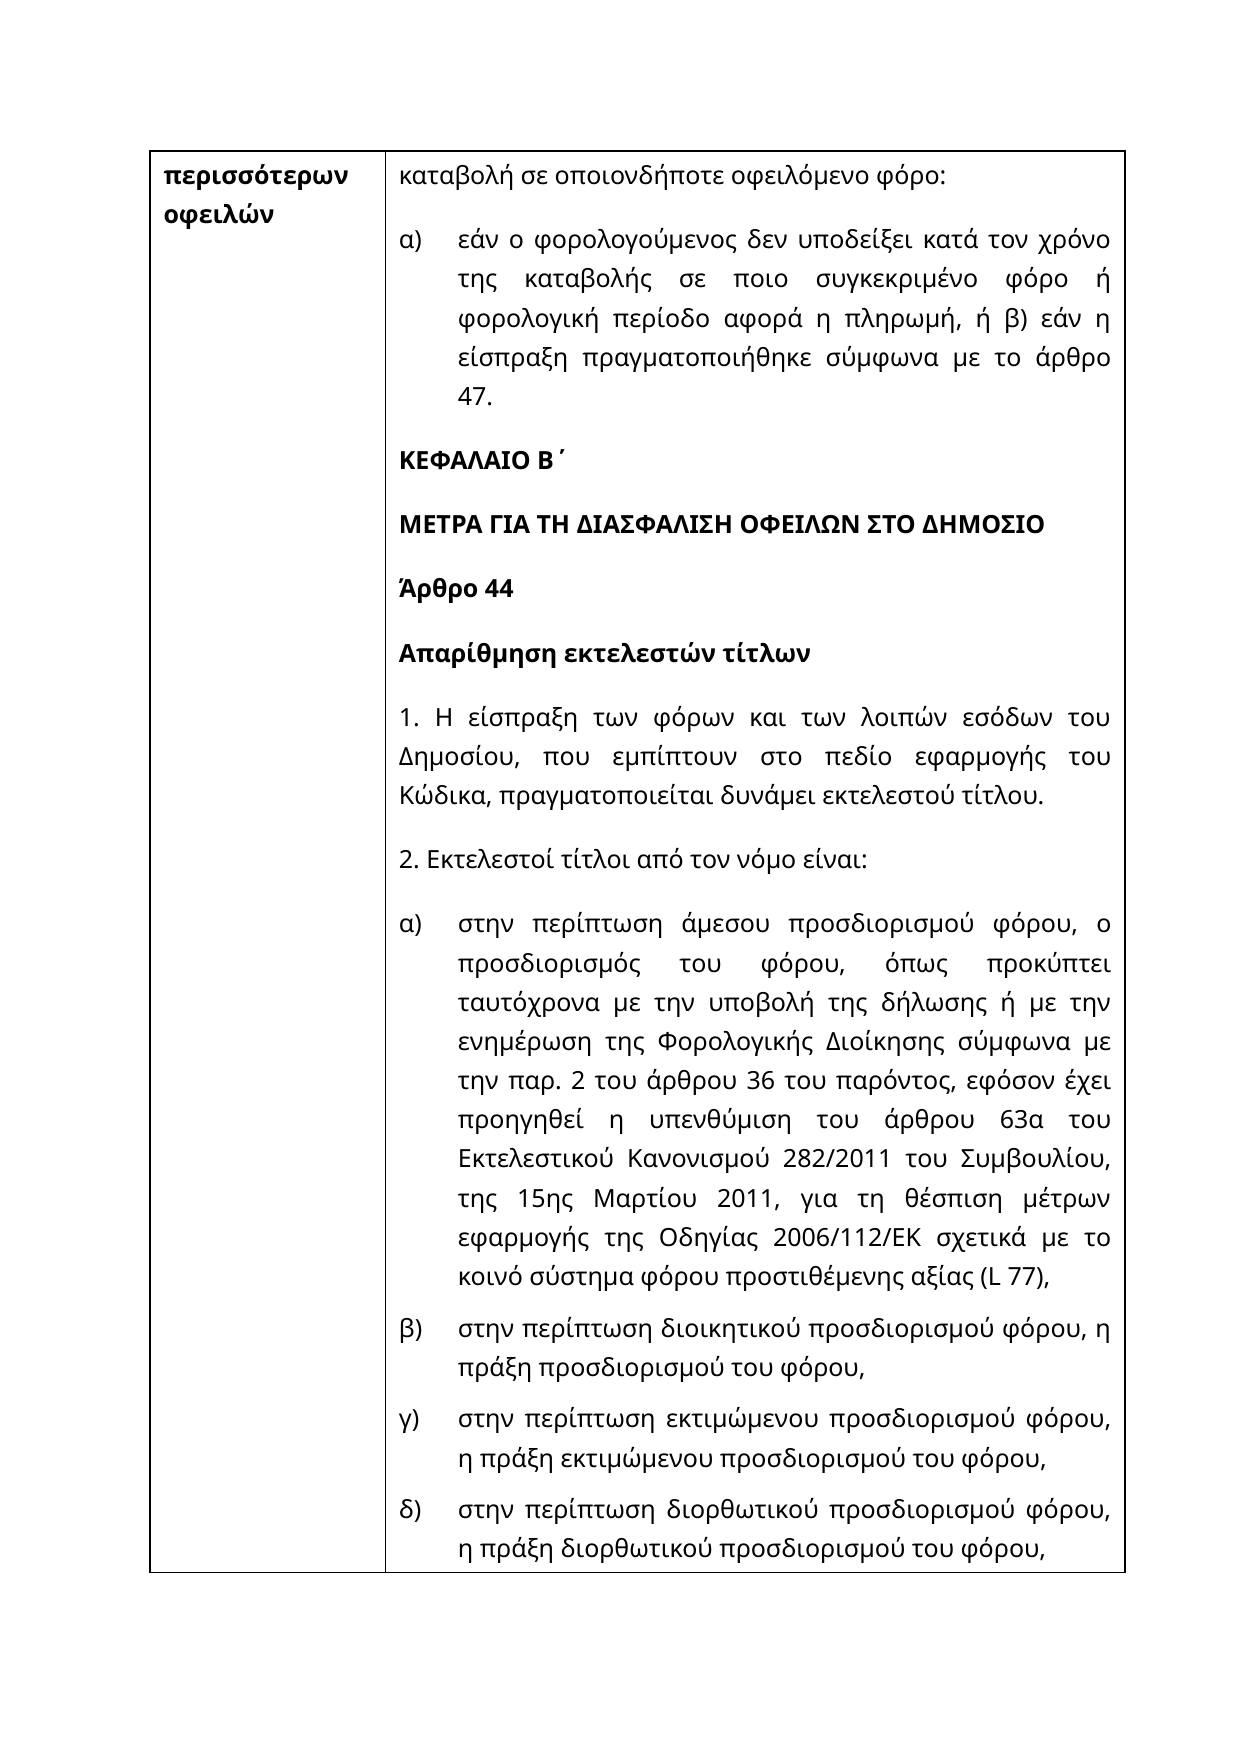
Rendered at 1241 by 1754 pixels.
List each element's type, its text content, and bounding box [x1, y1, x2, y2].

table_cell περισσότερων οφειλών [151, 152, 385, 1571]
table_cell καταβολή σε οποιονδήποτε οφειλόμενο φόρο: α) εάν ο φορολογούμενος δεν υποδείξει κατά τον χρόνο της καταβολής σε ποιο συγκεκριμένο φόρο ή φορολογική περίοδο αφορά η πληρωμή, ή β) εάν η είσπραξη πραγματοποιήθηκε σύμφωνα με το άρθρο 47. ΚΕΦΑΛΑΙΟ Β΄ ΜΕΤΡΑ ΓΙΑ ΤΗ ΔΙΑΣΦΑΛΙΣΗ ΟΦΕΙΛΩΝ ΣΤΟ ΔΗΜΟΣΙΟ Άρθρο 44 Απαρίθμηση εκτελεστών τίτλων 1. Η είσπραξη των φόρων και των λοιπών εσόδων του Δημοσίου, που εμπίπτουν στο πεδίο εφαρμογής του Κώδικα, πραγματοποιείται δυνάμει εκτελεστού τίτλου. 2. Εκτελεστοί τίτλοι από τον νόμο είναι: α) στην περίπτωση άμεσου προσδιορισμού φόρου, ο προσδιορισμός του φόρου, όπως προκύπτει ταυτόχρονα με την υποβολή της δήλωσης ή με την ενημέρωση της Φορολογικής Διοίκησης σύμφωνα με την παρ. 2 του άρθρου 36 του παρόντος, εφόσον έχει προηγηθεί η υπενθύμιση του άρθρου 63α του Εκτελεστικού Κανονισμού 282/2011 του Συμβουλίου, της 15ης Μαρτίου 2011, για τη θέσπιση μέτρων εφαρμογής της Οδηγίας 2006/112/ΕΚ σχετικά με το κοινό σύστημα φόρου προστιθέμενης αξίας (L 77), β) στην περίπτωση διοικητικού προσδιορισμού φόρου, η πράξη προσδιορισμού του φόρου, γ) στην περίπτωση εκτιμώμενου προσδιορισμού φόρου, η πράξη εκτιμώμενου προσδιορισμού του φόρου, δ) στην περίπτωση διορθωτικού προσδιορισμού φόρου, η πράξη διορθωτικού προσδιορισμού του φόρου, [386, 152, 1124, 1571]
